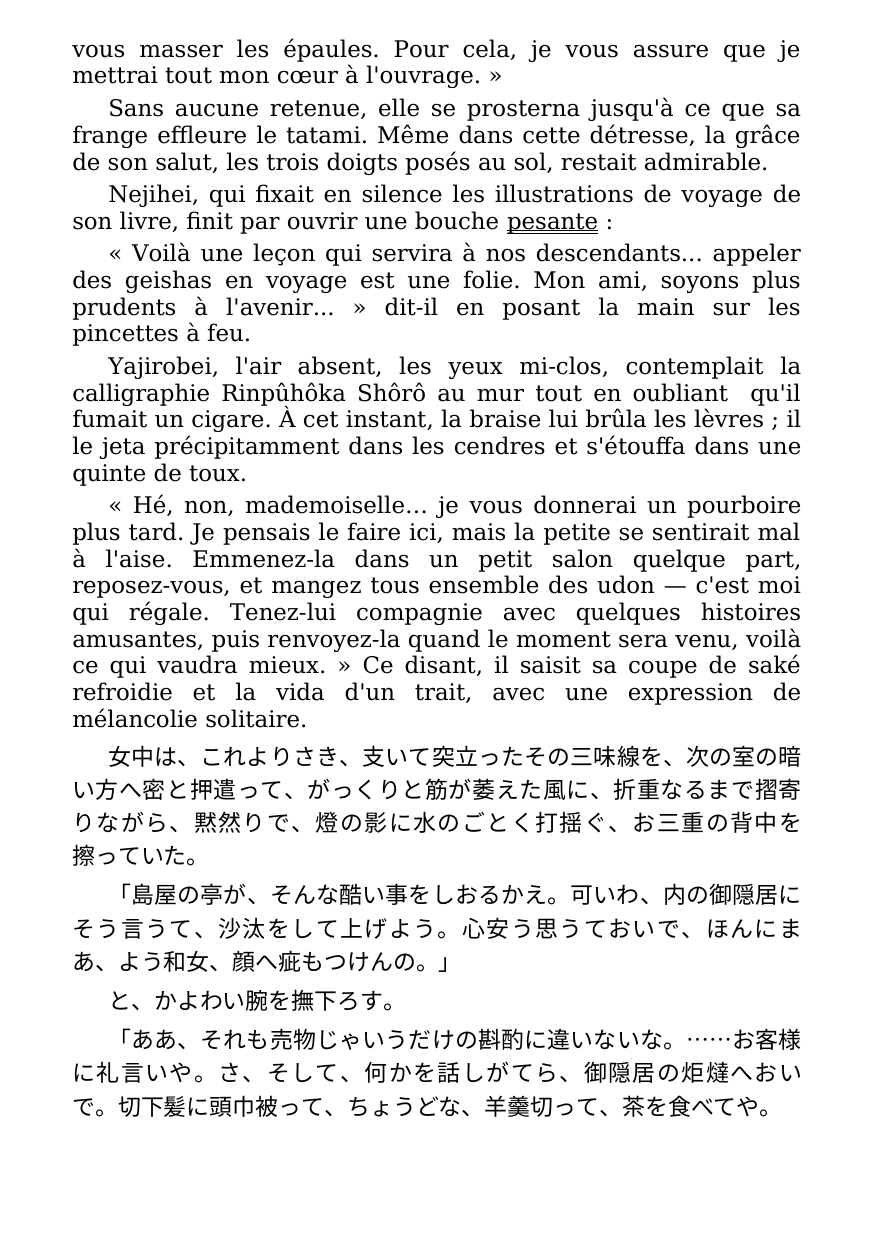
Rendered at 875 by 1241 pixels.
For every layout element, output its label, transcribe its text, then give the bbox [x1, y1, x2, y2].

text « Hé, non, mademoiselle… je vous donnerai un pourboire plus tard. Je pensais le faire ici, mais la petite se sentirait mal à l'aise. Emmenez-la dans un petit salon quelque part, reposez-vous, et mangez tous ensemble des udon — c'est moi qui régale. Tenez-lui compagnie avec quelques histoires amusantes, puis renvoyez-la quand le moment sera venu, voilà ce qui vaudra mieux. » Ce disant, il saisit sa coupe de saké refroidie et la vida d'un trait, avec une expression de mélancolie solitaire. [72, 492, 802, 732]
text Nejihei, qui fixait en silence les illustrations de voyage de son livre, finit par ouvrir une bouche pesante : [72, 181, 802, 234]
text vous masser les épaules. Pour cela, je vous assure que je mettrai tout mon cœur à l'ouvrage. » [72, 36, 802, 89]
text Yajirobei, l'air absent, les yeux mi-clos, contemplait la calligraphie Rinpûhôka Shôrô au mur tout en oubliant qu'il fumait un cigare. À cet instant, la braise lui brûla les lèvres ; il le jeta précipitamment dans les cendres et s'étouffa dans une quinte de toux. [72, 353, 802, 486]
text « Voilà une leçon qui servira à nos descendants... appeler des geishas en voyage est une folie. Mon ami, soyons plus prudents à l'avenir... » dit-il en posant la main sur les pincettes à feu. [72, 241, 802, 347]
text 「島屋の亭が、そんな酷い事をしおるかえ。可いわ、内の御隠居にそう言うて、沙汰をして上げよう。心安う思うておいで、ほんにまあ、よう和女、顔へ疵もつけんの。」 [72, 877, 802, 977]
text と、かよわい腕を撫下ろす。 [72, 983, 802, 1016]
text Sans aucune retenue, elle se prosterna jusqu'à ce que sa frange effleure le tatami. Même dans cette détresse, la grâce de son salut, les trois doigts posés au sol, restait admirable. [72, 95, 802, 175]
text 女中は、これよりさき、支いて突立ったその三味線を、次の室の暗い方へ密と押遣って、がっくりと筋が萎えた風に、折重なるまで摺寄りながら、黙然りで、燈の影に水のごとく打揺ぐ、お三重の背中を擦っていた。 [72, 738, 802, 871]
text 「ああ、それも売物じゃいうだけの斟酌に違いないな。……お客様に礼言いや。さ、そして、何かを話しがてら、御隠居の炬燵へおいで。切下髪に頭巾被って、ちょうどな、羊羹切って、茶を食べてや。 [72, 1022, 802, 1122]
